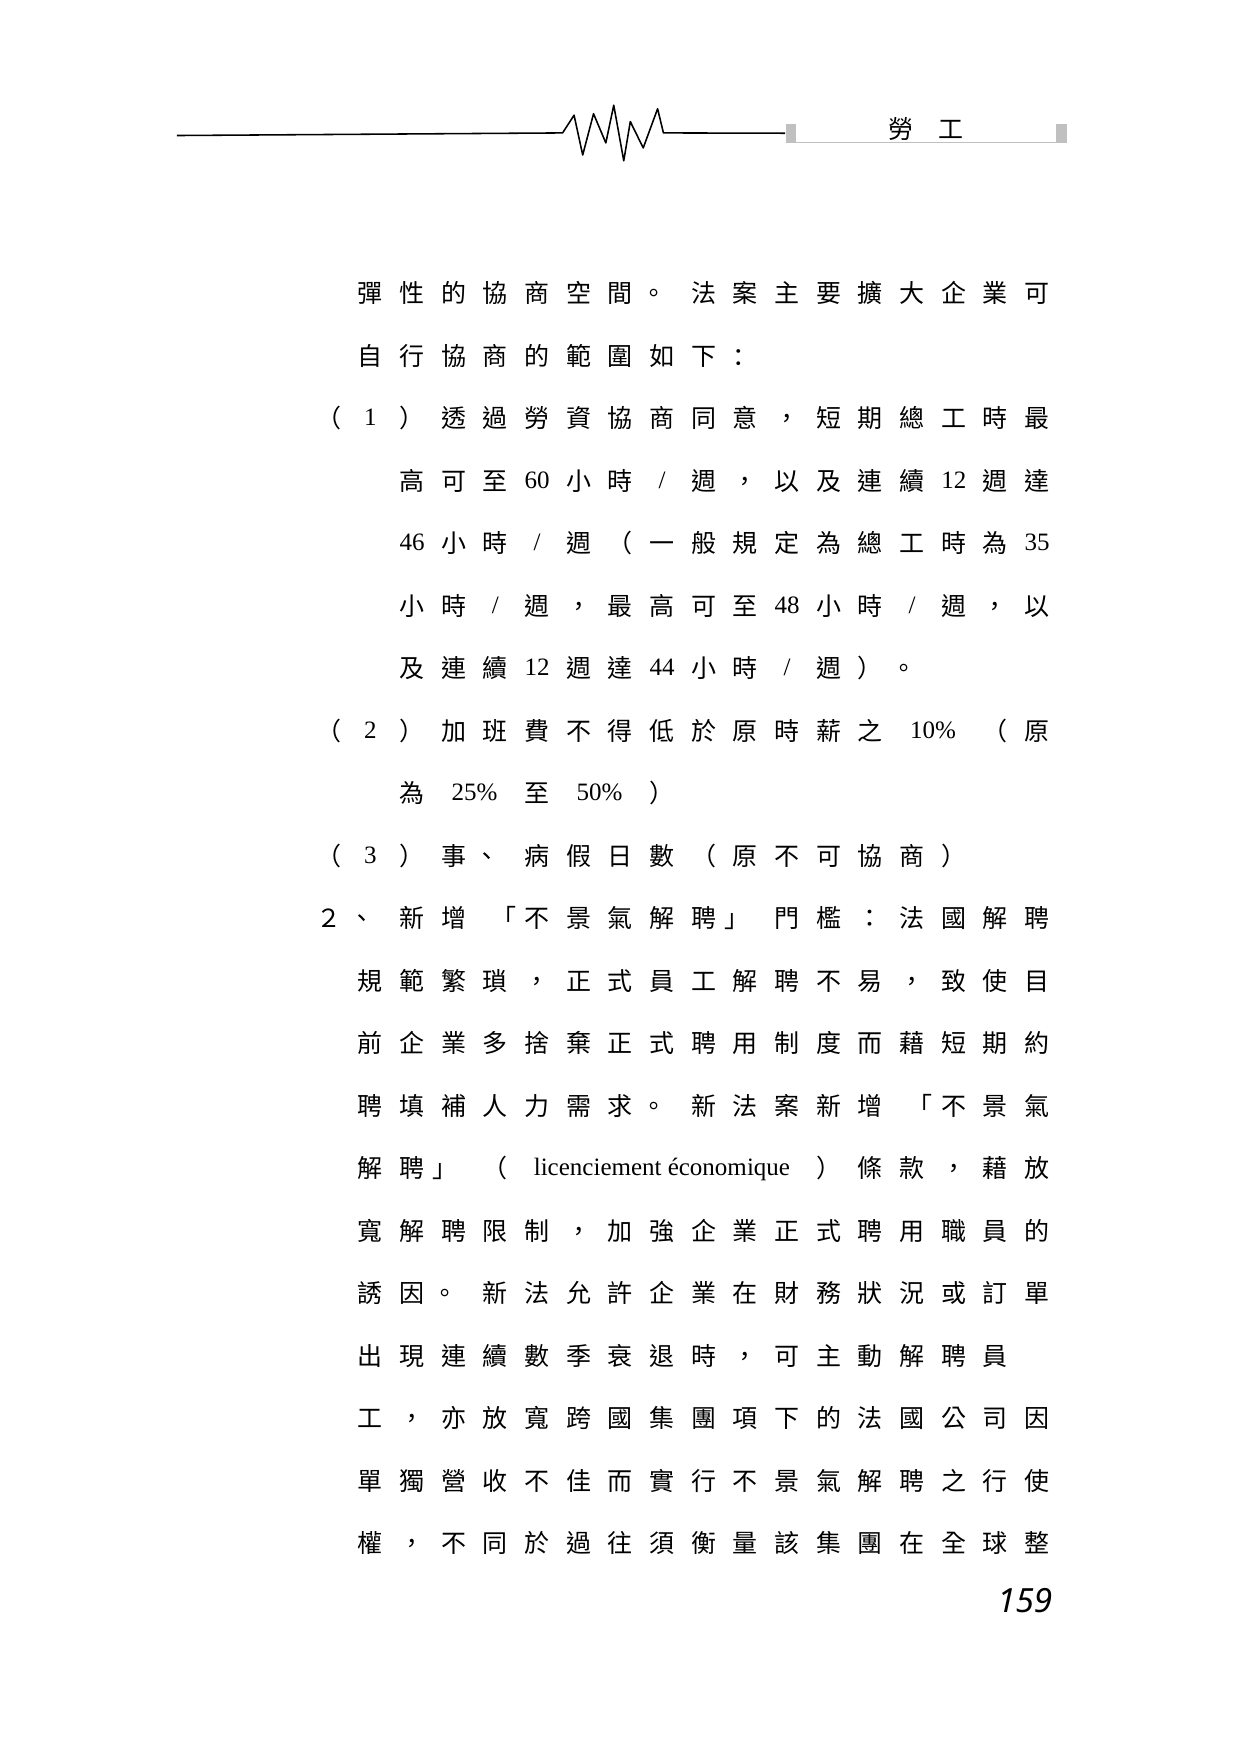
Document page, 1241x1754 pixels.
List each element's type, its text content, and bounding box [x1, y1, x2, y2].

text ２、新增「不景氣解聘」門檻：法國解聘規範繁瑣，正式員工解聘不易，致使目前企業多捨棄正式聘用制度而藉短期約聘填補人力需求。新法案新增「不景氣解聘」（licenciement économique）條款，藉放寬解聘限制，加強企業正式聘用職員的誘因。新法允許企業在財務狀況或訂單出現連續數季衰退時，可主動解聘員工，亦放寬跨國集團項下的法國公司因單獨營收不佳而實行不景氣解聘之行使權，不同於過往須衡量該集團在全球整 [281, 875, 1058, 1563]
text （3）事、病假日數（原不可協商） [306, 813, 1058, 875]
text 彈性的協商空間。法案主要擴大企業可自行協商的範圍如下： [281, 250, 1058, 375]
text （1）透過勞資協商同意，短期總工時最高可至60小時/週，以及連續12週達46小時/週（一般規定為總工時為35小時/週，最高可至48小時/週，以及連續12週達44小時/週）。 [306, 375, 1058, 688]
text （2）加班費不得低於原時薪之10%（原為25%至50%） [306, 688, 1058, 813]
